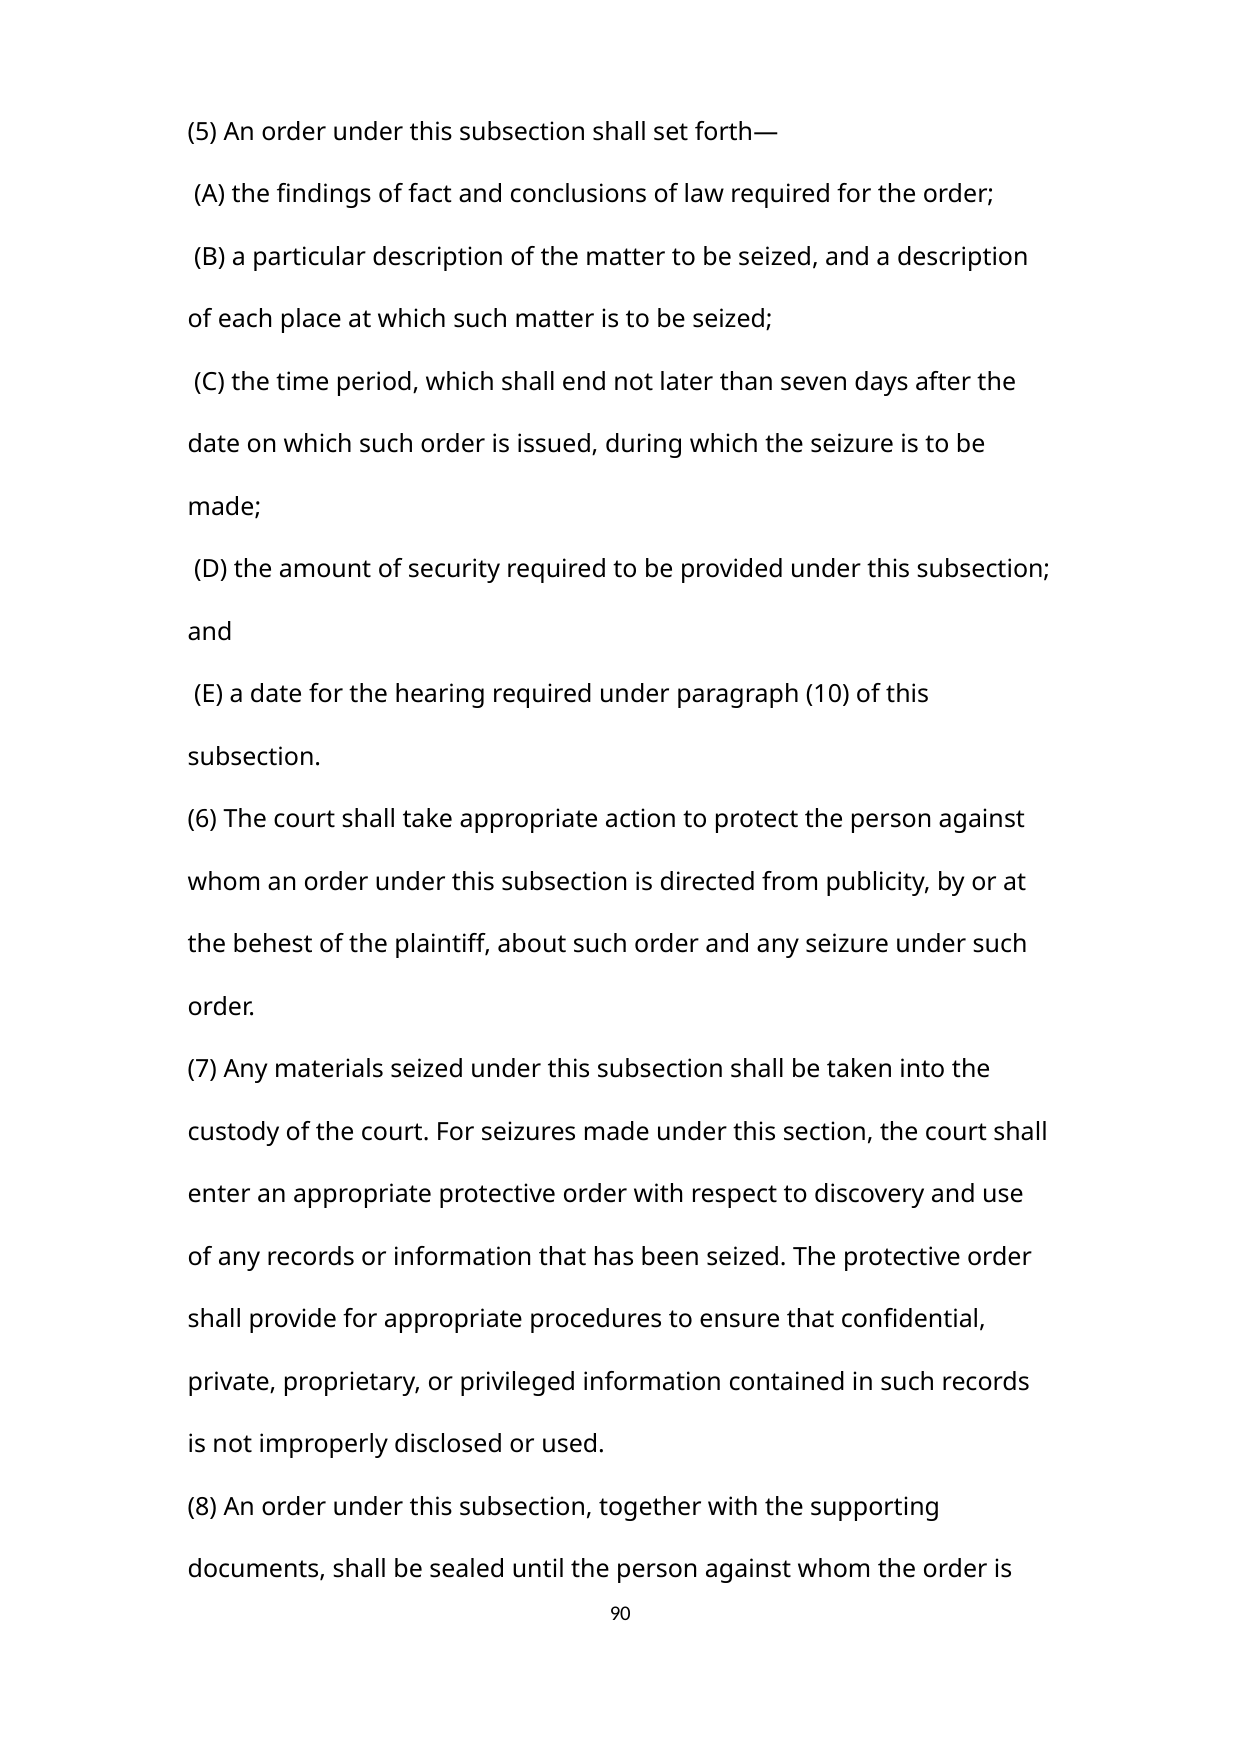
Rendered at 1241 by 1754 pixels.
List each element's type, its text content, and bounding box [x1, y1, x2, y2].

text (5) An order under this subsection shall set forth— [187, 89, 1053, 151]
text (A) the findings of fact and conclusions of law required for the order; [187, 151, 1053, 214]
text (6) The court shall take appropriate action to protect the person against whom an order under this subsection is directed from publicity, by or at the behest of the plaintiff, about such order and any seizure under such order. [187, 776, 1053, 1026]
text (7) Any materials seized under this subsection shall be taken into the custody of the court. For seizures made under this section, the court shall enter an appropriate protective order with respect to discovery and use of any records or information that has been seized. The protective order shall provide for appropriate procedures to ensure that confidential, private, proprietary, or privileged information contained in such records is not improperly disclosed or used. [187, 1026, 1053, 1464]
text (8) An order under this subsection, together with the supporting documents, shall be sealed until the person against whom the order is [187, 1464, 1053, 1589]
text (C) the time period, which shall end not later than seven days after the date on which such order is issued, during which the seizure is to be made; [187, 339, 1053, 526]
text (E) a date for the hearing required under paragraph (10) of this subsection. [187, 651, 1053, 776]
text (D) the amount of security required to be provided under this subsection; and [187, 526, 1053, 651]
text (B) a particular description of the matter to be seized, and a description of each place at which such matter is to be seized; [187, 214, 1053, 339]
